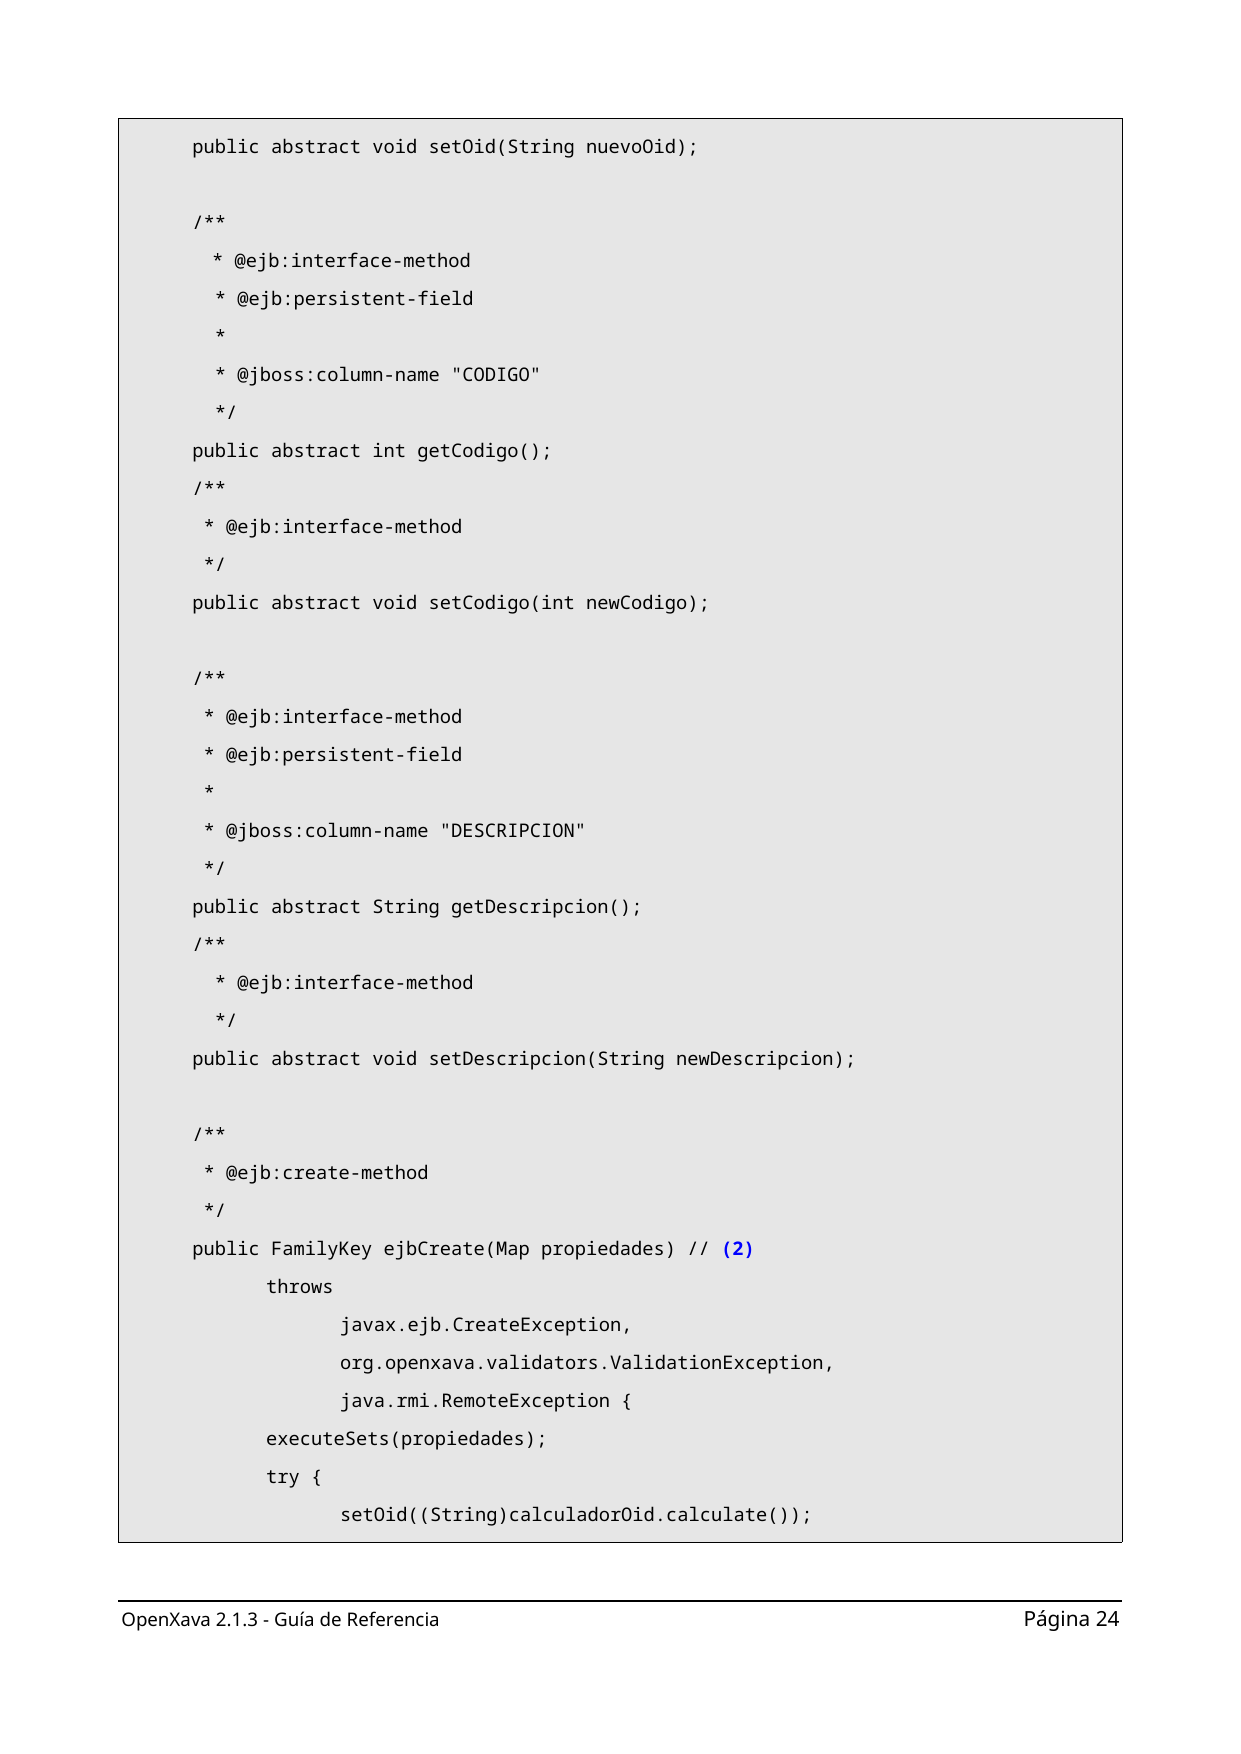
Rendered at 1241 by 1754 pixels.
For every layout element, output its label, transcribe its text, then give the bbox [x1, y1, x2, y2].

text */ [119, 1183, 1122, 1221]
text */ [119, 536, 1122, 574]
text org.openxava.validators.ValidationException, [119, 1335, 1122, 1373]
text /** [119, 194, 1122, 232]
text public abstract int getCodigo(); [119, 422, 1122, 460]
text /** [119, 650, 1122, 688]
text /** [119, 917, 1122, 954]
text */ [119, 384, 1122, 422]
text /** [119, 1107, 1122, 1145]
text setOid((String)calculadorOid.calculate()); [119, 1487, 1122, 1542]
text * @ejb:create-method [119, 1145, 1122, 1183]
text * [119, 764, 1122, 802]
text public abstract void setCodigo(int newCodigo); [119, 574, 1122, 612]
text public abstract void setOid(String nuevoOid); [119, 119, 1122, 156]
text */ [119, 841, 1122, 878]
text */ [119, 993, 1122, 1031]
text * @jboss:column-name "CODIGO" [119, 346, 1122, 384]
text java.rmi.RemoteException { [119, 1373, 1122, 1411]
text * @ejb:persistent-field [119, 270, 1122, 308]
text * @ejb:interface-method [119, 954, 1122, 993]
text public abstract void setDescripcion(String newDescripcion); [119, 1031, 1122, 1069]
text javax.ejb.CreateException, [119, 1297, 1122, 1335]
text * @jboss:column-name "DESCRIPCION" [119, 802, 1122, 841]
text * @ejb:interface-method [119, 498, 1122, 536]
text * @ejb:interface-method [119, 688, 1122, 726]
text * @ejb:interface-method [119, 232, 1122, 270]
text executeSets(propiedades); [119, 1411, 1122, 1449]
text * [119, 308, 1122, 346]
text public FamilyKey ejbCreate(Map propiedades) // (2) [119, 1221, 1122, 1259]
text /** [119, 460, 1122, 498]
text * @ejb:persistent-field [119, 726, 1122, 764]
text throws [119, 1259, 1122, 1297]
text public abstract String getDescripcion(); [119, 878, 1122, 917]
text try { [119, 1449, 1122, 1487]
